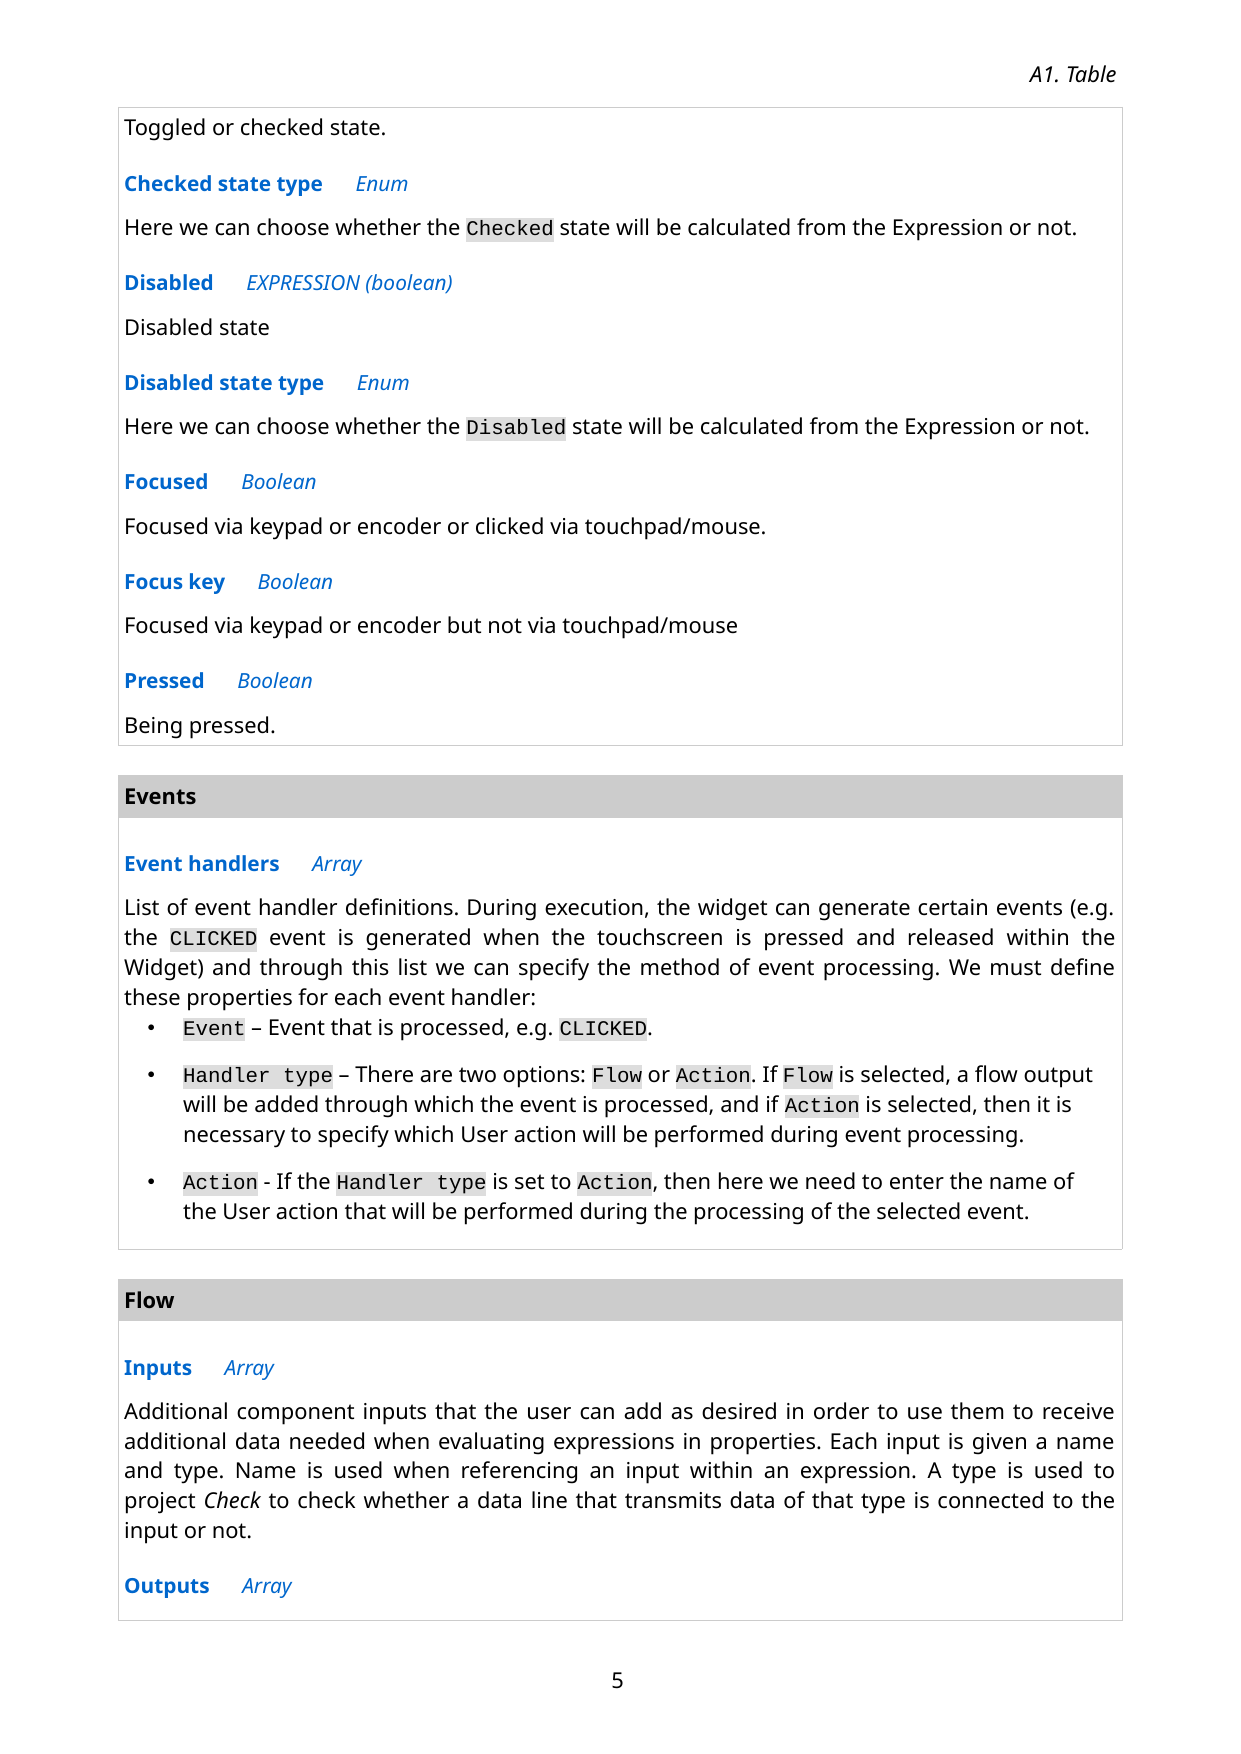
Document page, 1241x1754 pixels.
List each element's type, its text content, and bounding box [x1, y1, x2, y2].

table_header Flow [119, 1280, 1122, 1320]
table_header Events [119, 776, 1122, 817]
table_cell Event handlers Array List of event handler definitions. During execution, the widget can generate certain events (e.g. the CLICKED event is generated when the touchscreen is pressed and released within the Widget) and through this list we can specify the method of event processing. We must define these properties for each event handler: Event – Event that is processed, e.g. CLICKED. Handler type – There are two options: Flow or Action. If Flow is selected, a flow output will be added through which the event is processed, and if Action is selected, then it is necessary to specify which User action will be performed during event processing. Action - If the Handler type is set to Action, then here we need to enter the name of the User action that will be performed during the processing of the selected event. [119, 818, 1122, 1249]
table_cell Toggled or checked state. Checked state type Enum Here we can choose whether the Checked state will be calculated from the Expression or not. Disabled EXPRESSION (boolean) Disabled state Disabled state type Enum Here we can choose whether the Disabled state will be calculated from the Expression or not. Focused Boolean Focused via keypad or encoder or clicked via touchpad/mouse. Focus key Boolean Focused via keypad or encoder but not via touchpad/mouse Pressed Boolean Being pressed. [119, 108, 1122, 745]
table_cell Inputs Array Additional component inputs that the user can add as desired in order to use them to receive additional data needed when evaluating expressions in properties. Each input is given a name and type. Name is used when referencing an input within an expression. A type is used to project Check to check whether a data line that transmits data of that type is connected to the input or not. Outputs Array [119, 1321, 1122, 1620]
